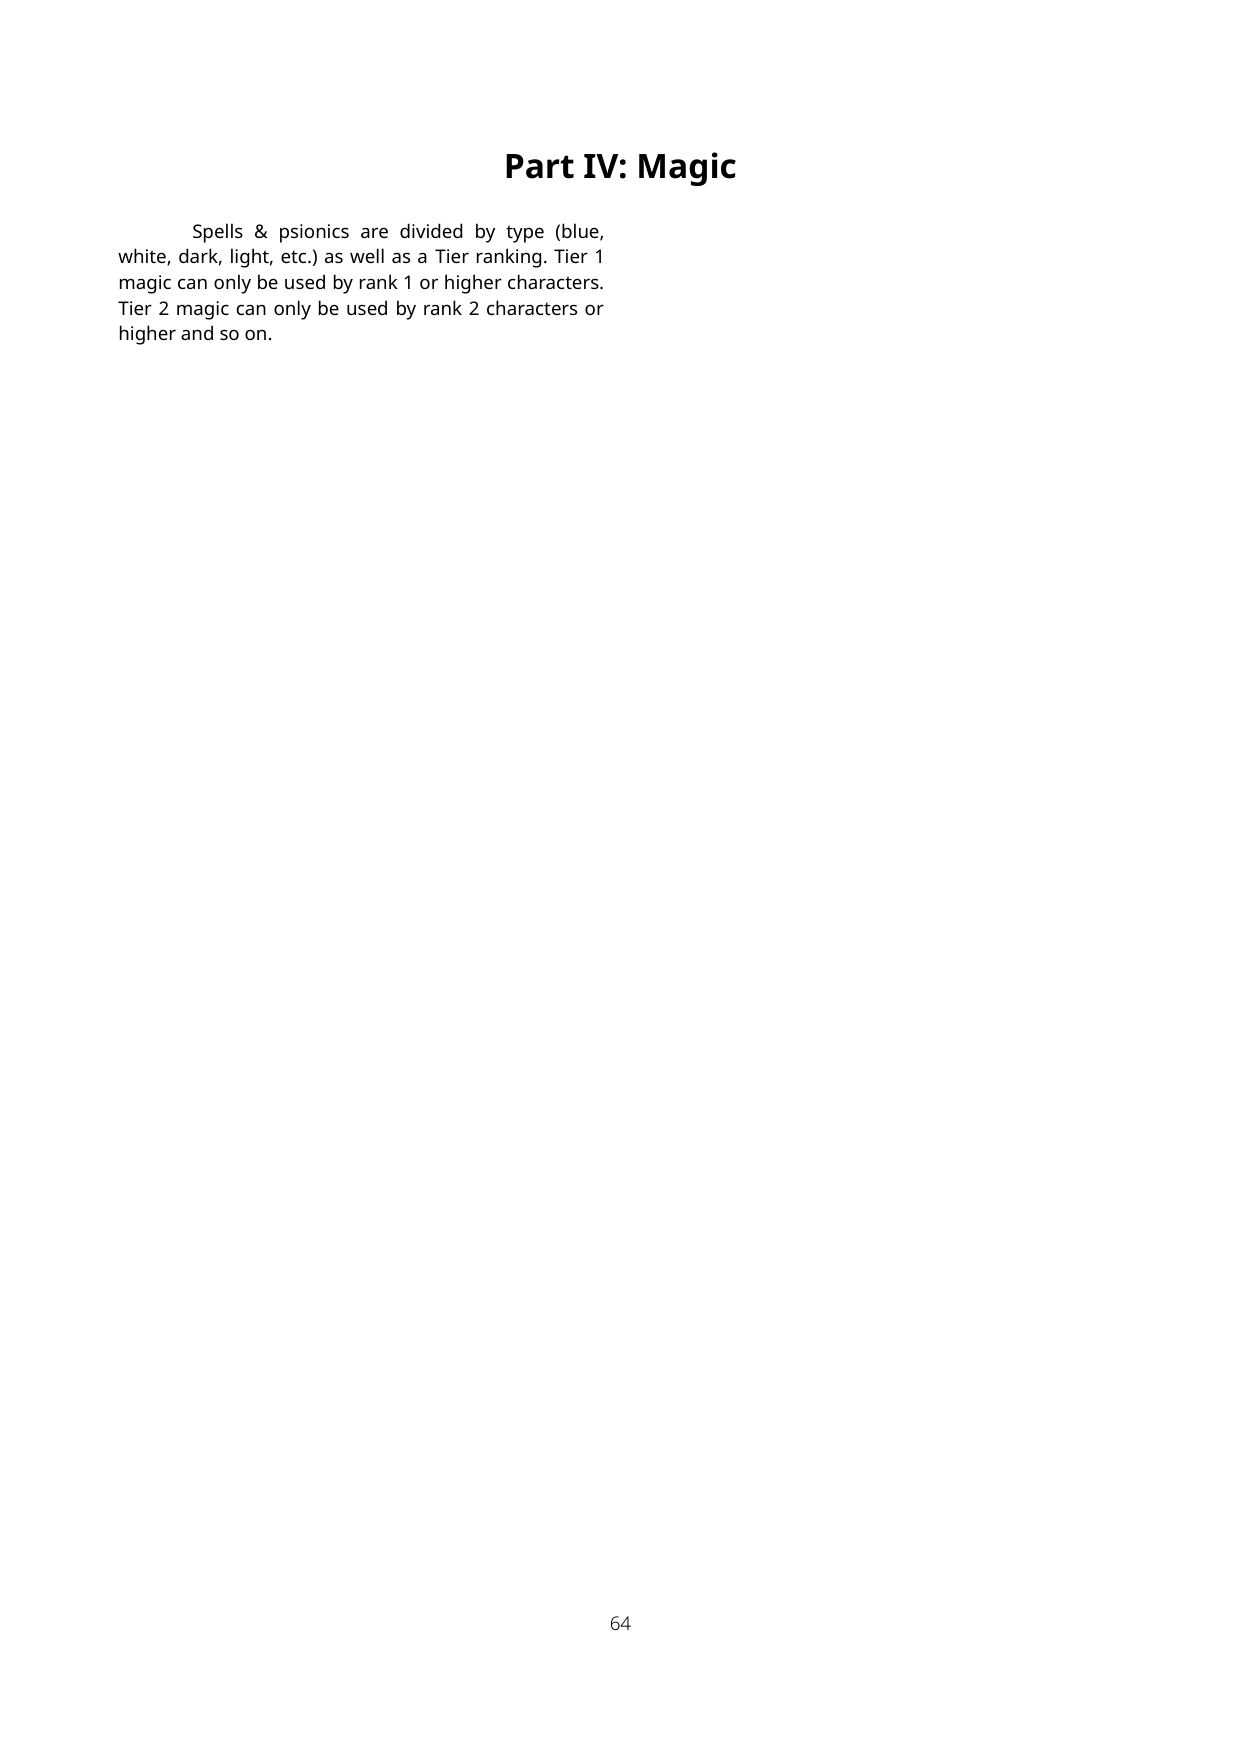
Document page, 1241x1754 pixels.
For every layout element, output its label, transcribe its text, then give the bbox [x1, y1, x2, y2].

text Spells & psionics are divided by type (blue, white, dark, light, etc.) as well as a Tier ranking. Tier 1 magic can only be used by rank 1 or higher characters. Tier 2 magic can only be used by rank 2 characters or higher and so on. [118, 218, 605, 346]
